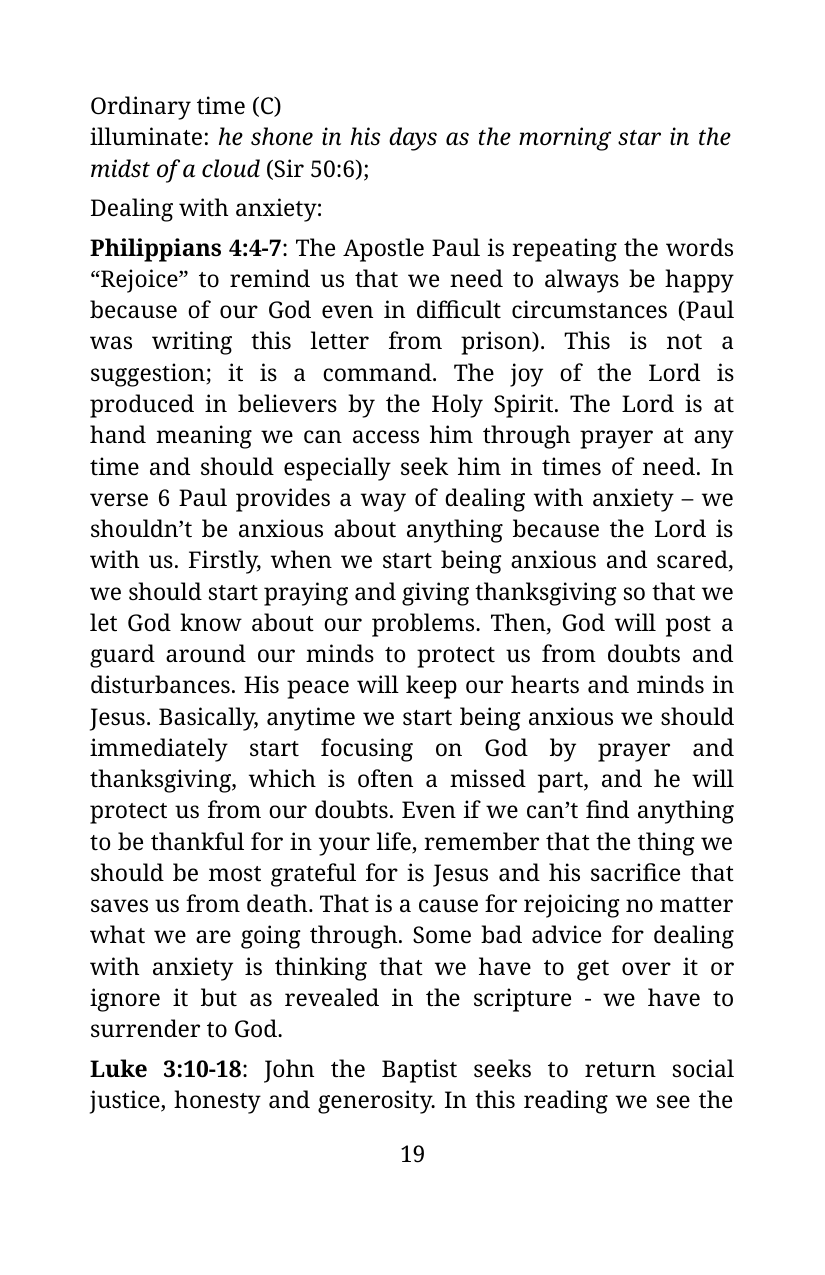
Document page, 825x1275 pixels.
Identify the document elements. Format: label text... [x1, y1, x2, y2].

text Luke 3:10-18: John the Baptist seeks to return social justice, honesty and generosity. In this reading we see the [90, 1052, 735, 1115]
text Dealing with anxiety: [90, 192, 735, 223]
text Philippians 4:4-7: The Apostle Paul is repeating the words “Rejoice” to remind us that we need to always be happy because of our God even in difficult circumstances (Paul was writing this letter from prison). This is not a suggestion; it is a command. The joy of the Lord is produced in believers by the Holy Spirit. The Lord is at hand meaning we can access him through prayer at any time and should especially seek him in times of need. In verse 6 Paul provides a way of dealing with anxiety – we shouldn’t be anxious about anything because the Lord is with us. Firstly, when we start being anxious and scared, we should start praying and giving thanksgiving so that we let God know about our problems. Then, God will post a guard around our minds to protect us from doubts and disturbances. His peace will keep our hearts and minds in Jesus. Basically, anytime we start being anxious we should immediately start focusing on God by prayer and thanksgiving, which is often a missed part, and he will protect us from our doubts. Even if we can’t find anything to be thankful for in your life, remember that the thing we should be most grateful for is Jesus and his sacrifice that saves us from death. That is a cause for rejoicing no matter what we are going through. Some bad advice for dealing with anxiety is thinking that we have to get over it or ignore it but as revealed in the scripture - we have to surrender to God. [90, 232, 735, 1044]
text illuminate: he shone in his days as the morning star in the midst of a cloud (Sir 50:6); [90, 121, 735, 184]
